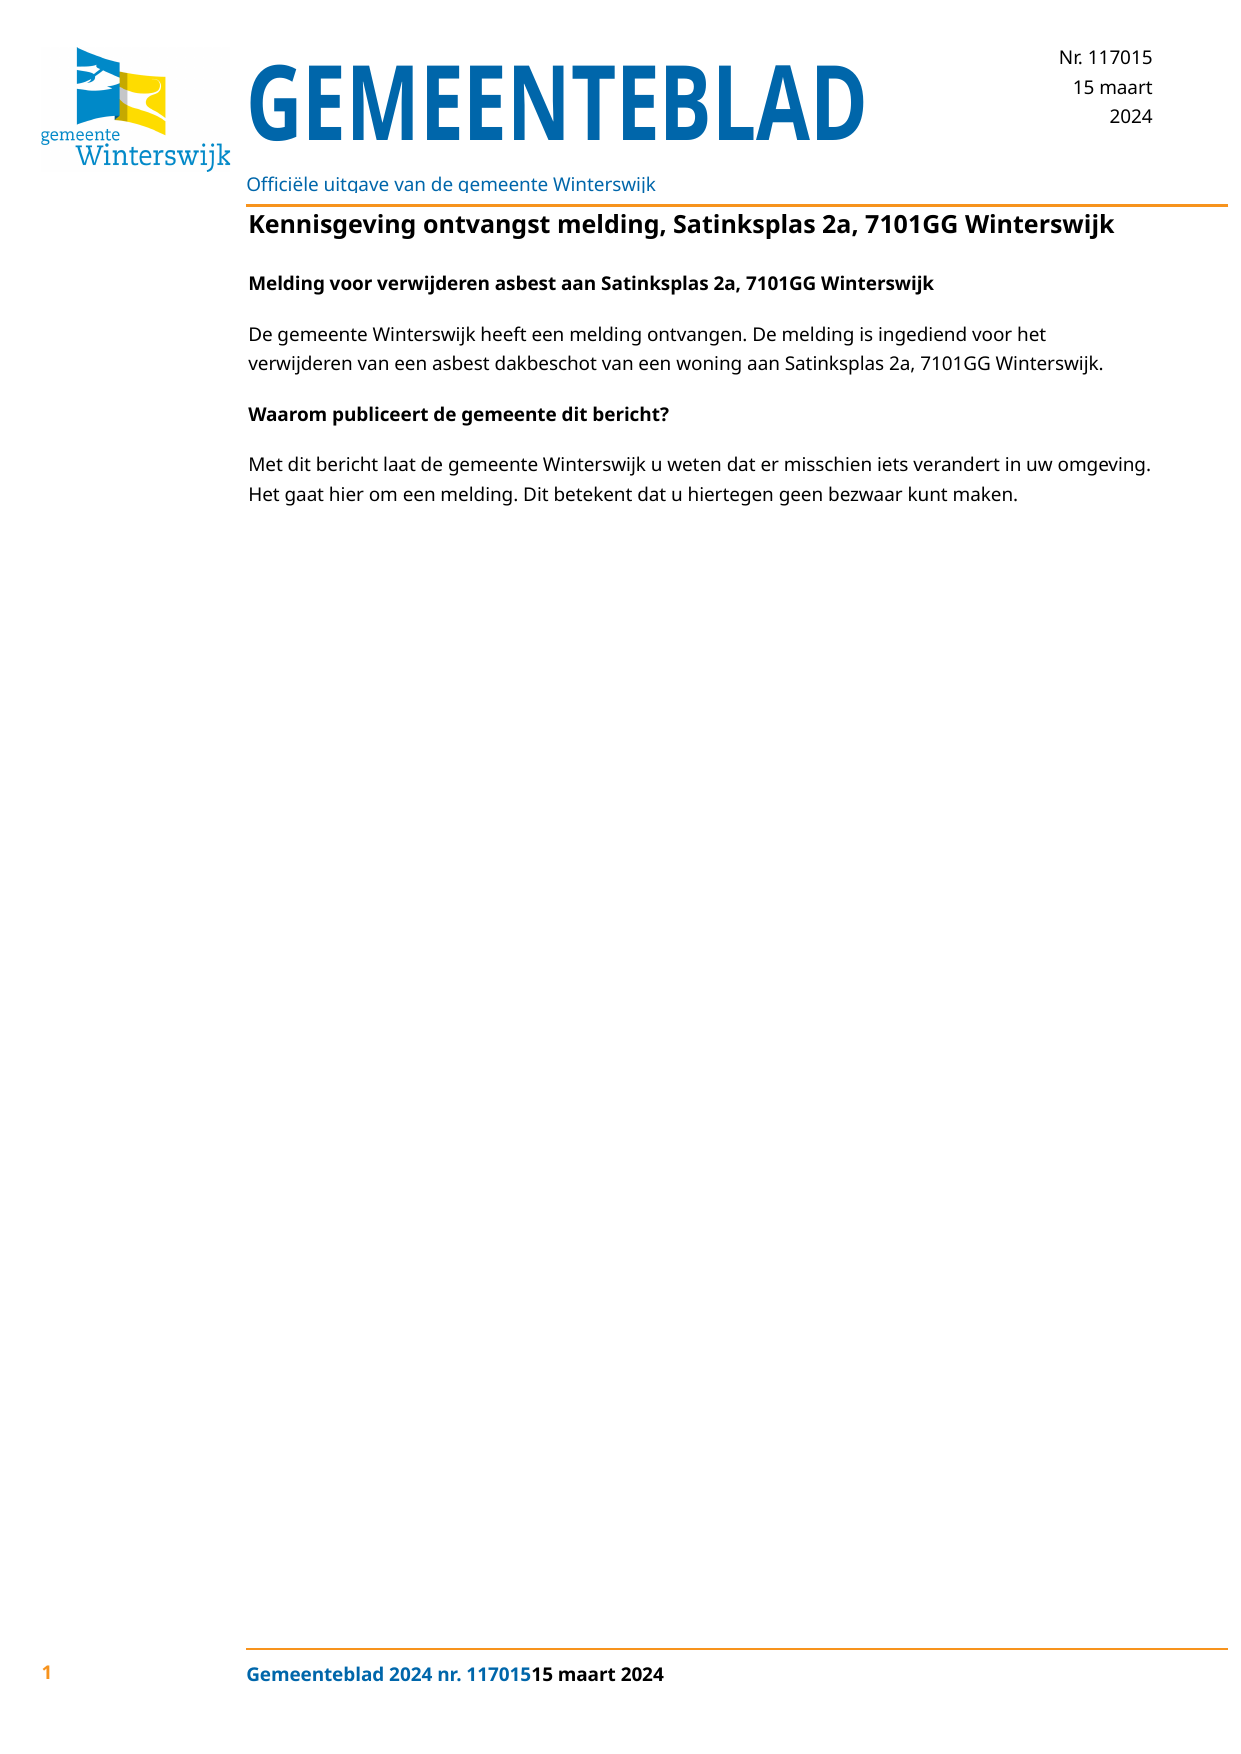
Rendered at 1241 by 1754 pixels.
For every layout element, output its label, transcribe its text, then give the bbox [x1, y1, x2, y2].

text Melding voor verwijderen asbest aan Satinksplas 2a, 7101GG Winterswijk [248, 270, 1152, 296]
text Kennisgeving ontvangst melding, Satinksplas 2a, 7101GG Winterswijk [248, 207, 1152, 241]
picture [225, 153, 231, 162]
text Met dit bericht laat de gemeente Winterswijk u weten dat er misschien iets verandert in uw omgeving. Het gaat hier om een melding. Dit betekent dat u hiertegen geen bezwaar kunt maken. [248, 451, 1152, 506]
picture [41, 47, 231, 172]
text Waarom publiceert de gemeente dit bericht? [248, 401, 1152, 426]
text De gemeente Winterswijk heeft een melding ontvangen. De melding is ingediend voor het verwijderen van een asbest dakbeschot van een woning aan Satinksplas 2a, 7101GG Winterswijk. [248, 321, 1152, 376]
